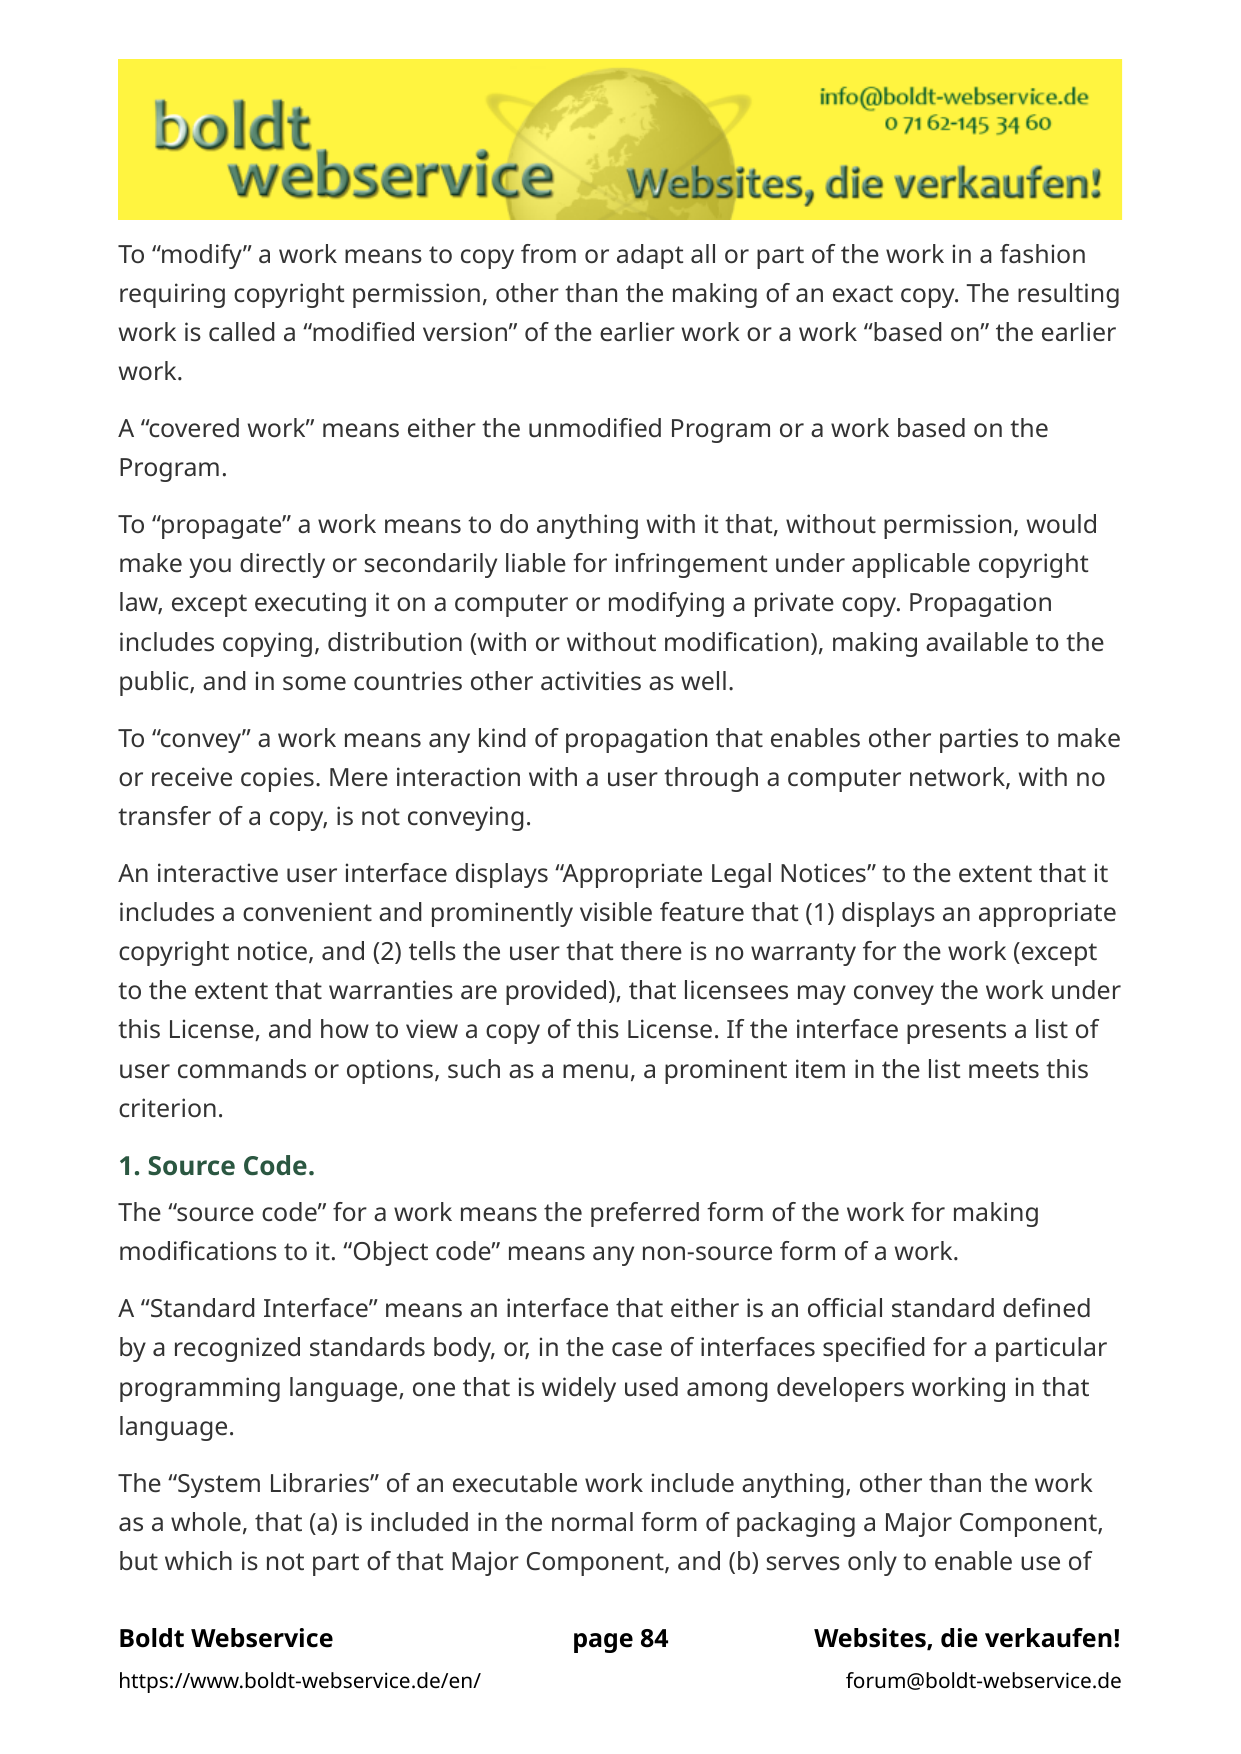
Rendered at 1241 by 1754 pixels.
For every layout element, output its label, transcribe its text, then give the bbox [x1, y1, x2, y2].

text A “covered work” means either the unmodified Program or a work based on the Program. [118, 411, 1122, 484]
text The “source code” for a work means the preferred form of the work for making modifications to it. “Object code” means any non-source form of a work. [118, 1195, 1122, 1268]
text A “Standard Interface” means an interface that either is an official standard defined by a recognized standards body, or, in the case of interfaces specified for a particular programming language, one that is widely used among developers working in that language. [118, 1291, 1122, 1442]
text The “System Libraries” of an executable work include anything, other than the work as a whole, that (a) is included in the normal form of packaging a Major Component, but which is not part of that Major Component, and (b) serves only to enable use of [118, 1465, 1122, 1578]
text To “modify” a work means to copy from or adapt all or part of the work in a fashion requiring copyright permission, other than the making of an exact copy. The resulting work is called a “modified version” of the earlier work or a work “based on” the earlier work. [118, 236, 1122, 388]
text To “propagate” a work means to do anything with it that, without permission, would make you directly or secondarily liable for infringement under applicable copyright law, except executing it on a computer or modifying a private copy. Propagation includes copying, distribution (with or without modification), making available to the public, and in some countries other activities as well. [118, 507, 1122, 697]
picture [118, 59, 1123, 220]
text To “convey” a work means any kind of propagation that enables other parties to make or receive copies. Mere interaction with a user through a computer network, with no transfer of a copy, is not conveying. [118, 720, 1122, 833]
text An interactive user interface displays “Appropriate Legal Notices” to the extent that it includes a convenient and prominently visible feature that (1) displays an appropriate copyright notice, and (2) tells the user that there is no warranty for the work (except to the extent that warranties are provided), that licensees may convey the work under this License, and how to view a copy of this License. If the interface presents a list of user commands or options, such as a menu, a prominent item in the list meets this criterion. [118, 855, 1122, 1124]
subtitle 1. Source Code. [118, 1147, 1122, 1183]
